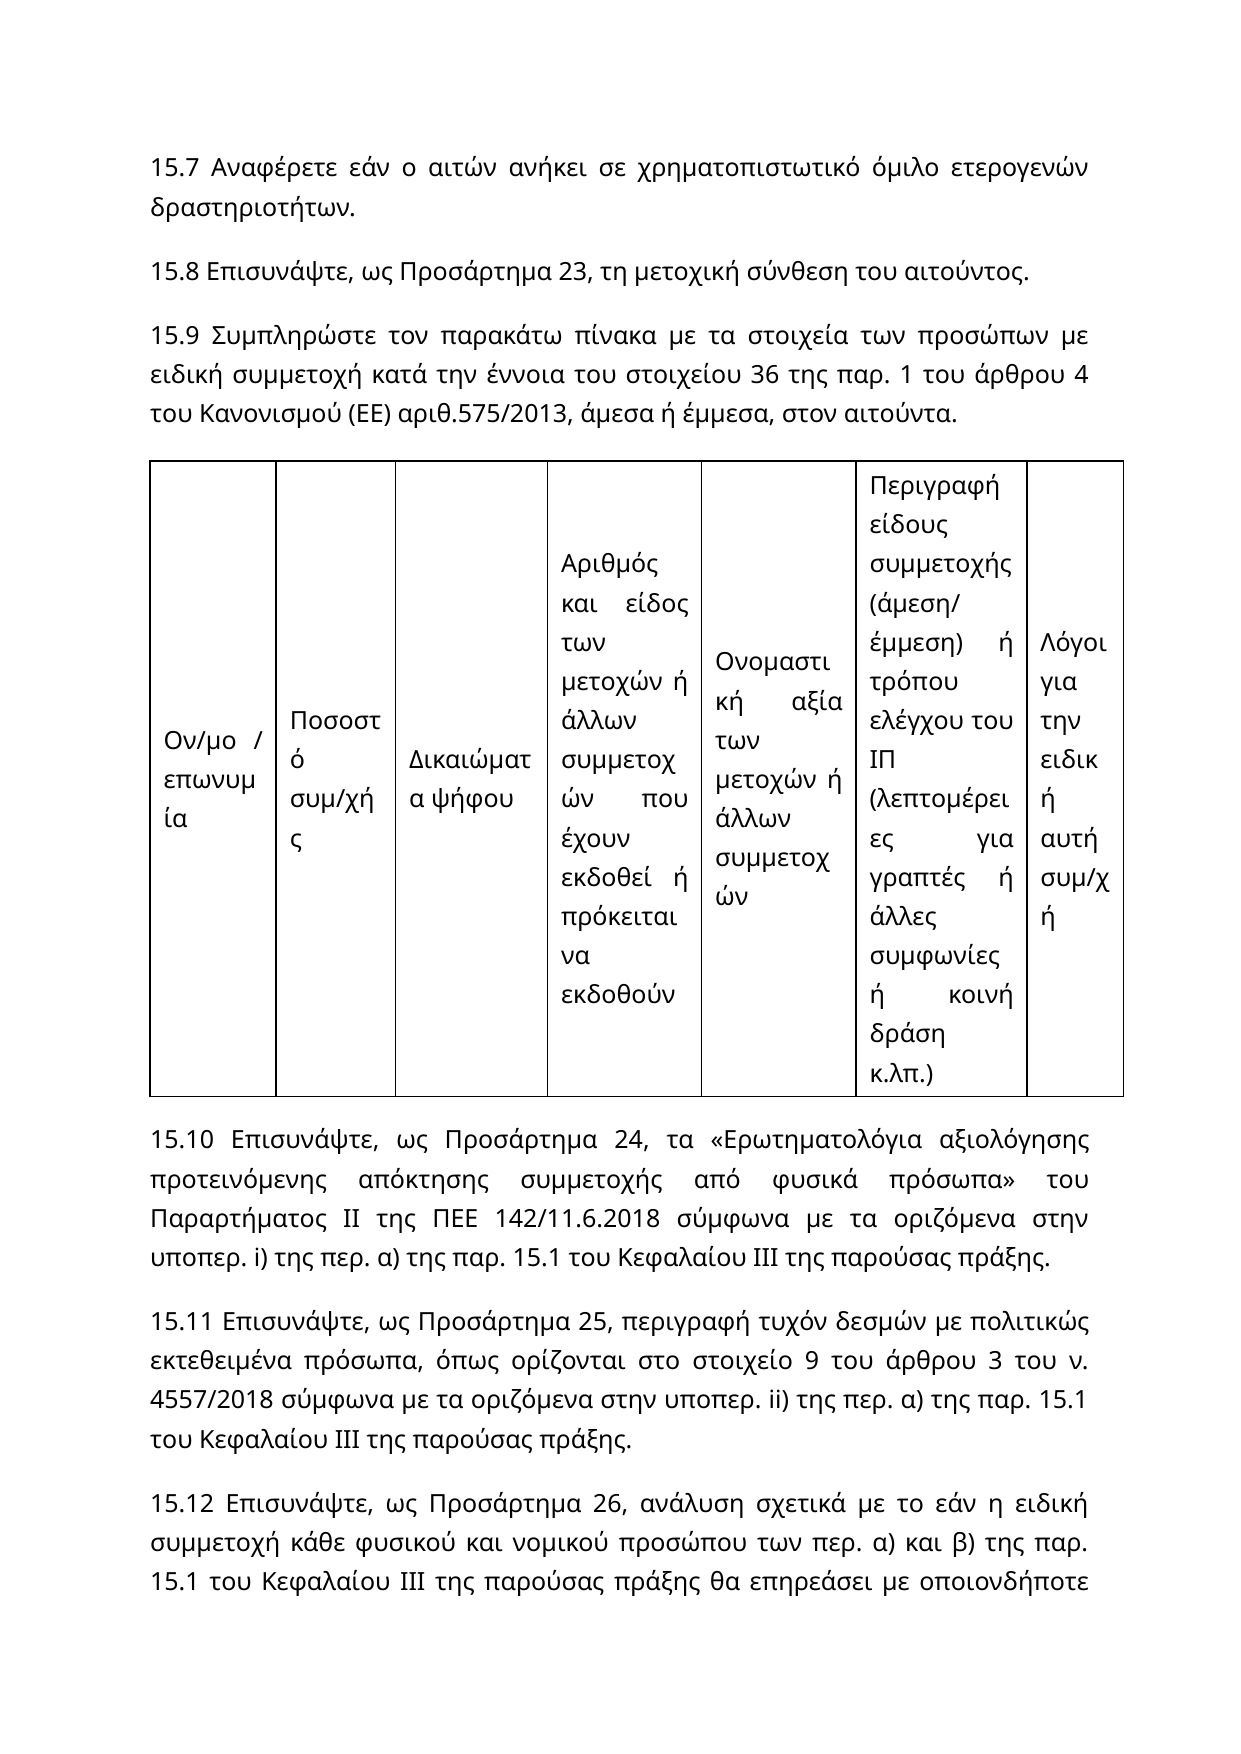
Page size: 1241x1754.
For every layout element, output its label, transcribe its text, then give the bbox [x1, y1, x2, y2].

table_header Περιγραφή είδους συμμετοχής (άμεση/ έμμεση) ή τρόπου ελέγχου του ΙΠ (λεπτομέρειες για γραπτές ή άλλες συμφωνίες ή κοινή δράση κ.λπ.) [857, 462, 1026, 1096]
text 15.7 Αναφέρετε εάν ο αιτών ανήκει σε χρηματοπιστωτικό όμιλο ετερογενών δραστηριοτήτων. [150, 150, 1090, 223]
table_header Ον/μο / επωνυμία [151, 462, 275, 1096]
table_header Ονομαστική αξία των μετοχών ή άλλων συμμετοχών [702, 462, 855, 1096]
text 15.10 Επισυνάψτε, ως Προσάρτημα 24, τα «Ερωτηματολόγια αξιολόγησης προτεινόμενης απόκτησης συμμετοχής από φυσικά πρόσωπα» του Παραρτήματος ΙΙ της ΠΕΕ 142/11.6.2018 σύμφωνα με τα οριζόμενα στην υποπερ. i) της περ. α) της παρ. 15.1 του Κεφαλαίου ΙΙΙ της παρούσας πράξης. [150, 1122, 1090, 1274]
table_header Αριθμός και είδος των μετοχών ή άλλων συμμετοχών που έχουν εκδοθεί ή πρόκειται να εκδοθούν [548, 462, 701, 1096]
text 15.8 Επισυνάψτε, ως Προσάρτημα 23, τη μετοχική σύνθεση του αιτούντος. [150, 253, 1090, 287]
table_header Λόγοι για την ειδική αυτή συμ/χή [1028, 462, 1123, 1096]
text 15.12 Επισυνάψτε, ως Προσάρτημα 26, ανάλυση σχετικά με το εάν η ειδική συμμετοχή κάθε φυσικού και νομικού προσώπου των περ. α) και β) της παρ. 15.1 του Κεφαλαίου ΙΙΙ της παρούσας πράξης θα επηρεάσει με οποιονδήποτε [150, 1486, 1090, 1598]
table_header Δικαιώματα ψήφου [396, 462, 547, 1096]
table_header Ποσοστό συμ/χής [277, 462, 395, 1096]
text 15.9 Συμπληρώστε τον παρακάτω πίνακα με τα στοιχεία των προσώπων με ειδική συμμετοχή κατά την έννοια του στοιχείου 36 της παρ. 1 του άρθρου 4 του Κανονισμού (ΕΕ) αριθ.575/2013, άμεσα ή έμμεσα, στον αιτούντα. [150, 317, 1090, 430]
text 15.11 Επισυνάψτε, ως Προσάρτημα 25, περιγραφή τυχόν δεσμών με πολιτικώς εκτεθειμένα πρόσωπα, όπως ορίζονται στο στοιχείο 9 του άρθρου 3 του ν. 4557/2018 σύμφωνα με τα οριζόμενα στην υποπερ. ii) της περ. α) της παρ. 15.1 του Κεφαλαίου ΙΙΙ της παρούσας πράξης. [150, 1304, 1090, 1455]
